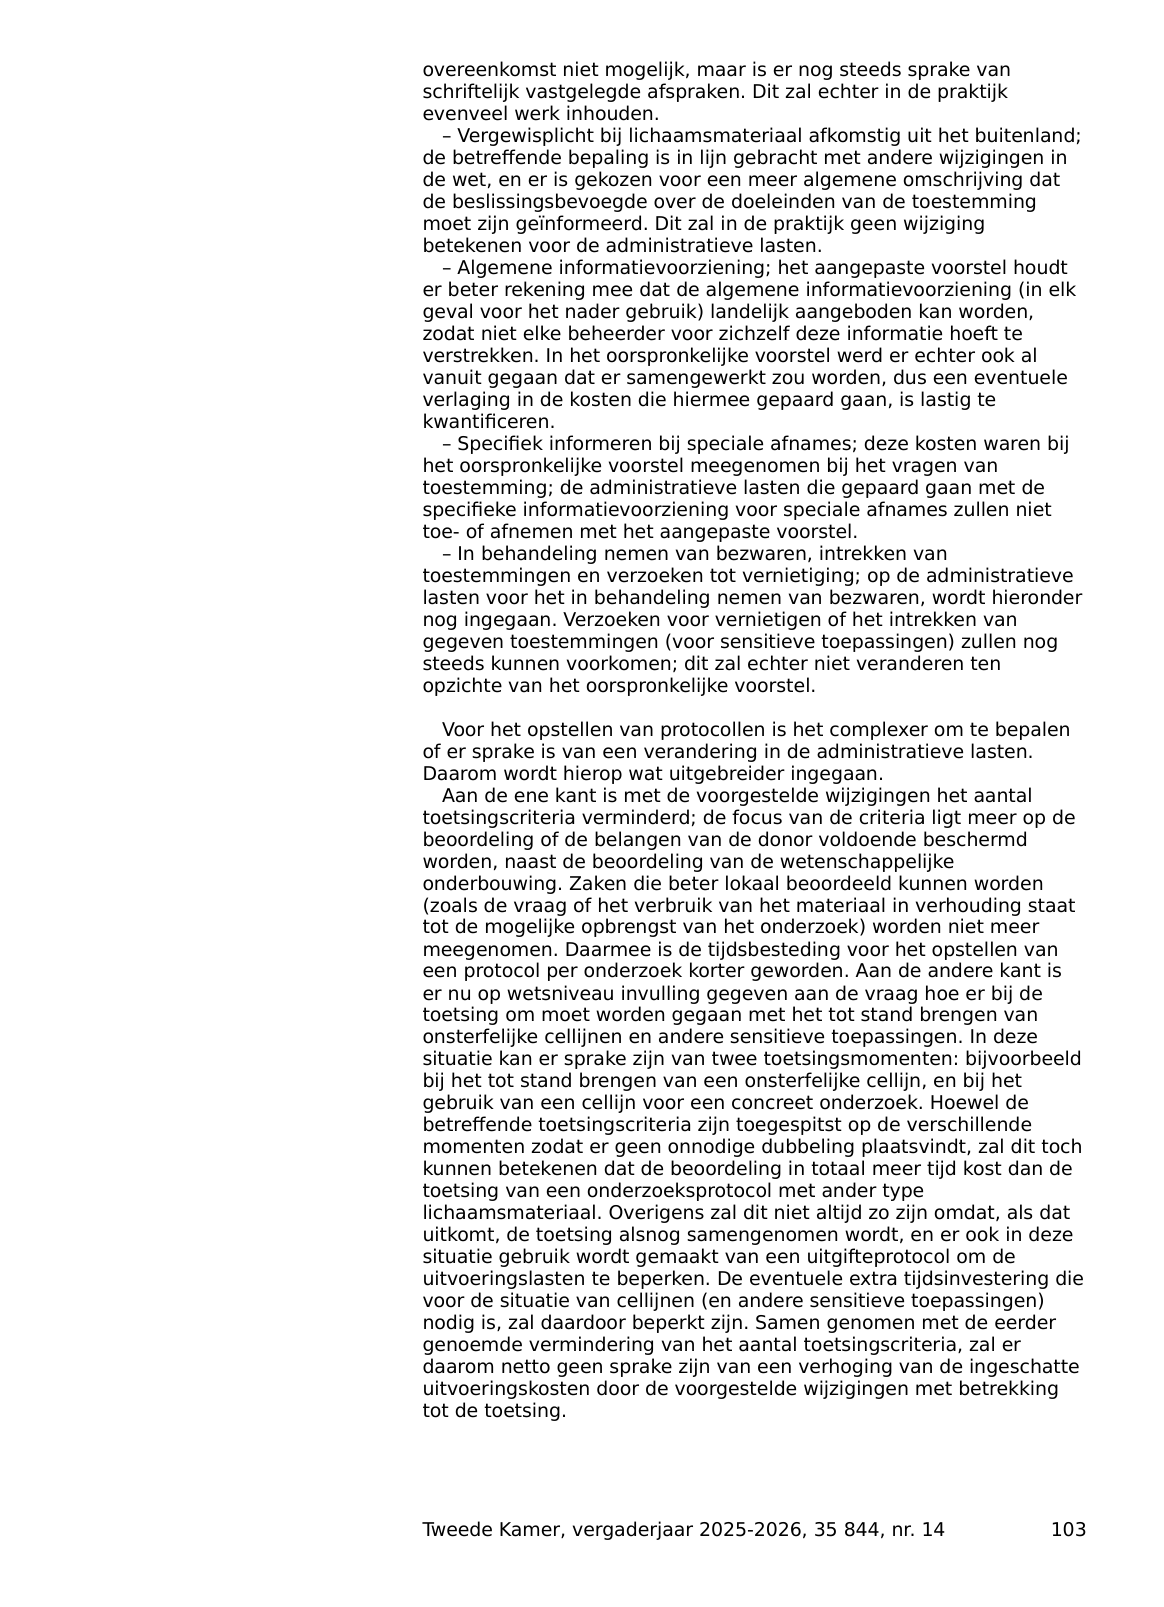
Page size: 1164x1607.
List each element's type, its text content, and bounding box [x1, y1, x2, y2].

text – Vergewisplicht bij lichaamsmateriaal afkomstig uit het buitenland; de betreffende bepaling is in lijn gebracht met andere wijzigingen in de wet, en er is gekozen voor een meer algemene omschrijving dat de beslissingsbevoegde over de doeleinden van de toestemming moet zijn geïnformeerd. Dit zal in de praktijk geen wijziging betekenen voor de administratieve lasten. [422, 125, 1087, 257]
text overeenkomst niet mogelijk, maar is er nog steeds sprake van schriftelijk vastgelegde afspraken. Dit zal echter in de praktijk evenveel werk inhouden. [422, 59, 1087, 125]
text Voor het opstellen van protocollen is het complexer om te bepalen of er sprake is van een verandering in de administratieve lasten. Daarom wordt hierop wat uitgebreider ingegaan. [422, 719, 1087, 784]
text Aan de ene kant is met de voorgestelde wijzigingen het aantal toetsingscriteria verminderd; de focus van de criteria ligt meer op de beoordeling of de belangen van de donor voldoende beschermd worden, naast de beoordeling van de wetenschappelijke onderbouwing. Zaken die beter lokaal beoordeeld kunnen worden (zoals de vraag of het verbruik van het materiaal in verhouding staat tot de mogelijke opbrengst van het onderzoek) worden niet meer meegenomen. Daarmee is de tijdsbesteding voor het opstellen van een protocol per onderzoek korter geworden. Aan de andere kant is er nu op wetsniveau invulling gegeven aan de vraag hoe er bij de toetsing om moet worden gegaan met het tot stand brengen van onsterfelijke cellijnen en andere sensitieve toepassingen. In deze situatie kan er sprake zijn van twee toetsingsmomenten: bijvoorbeeld bij het tot stand brengen van een onsterfelijke cellijn, en bij het gebruik van een cellijn voor een concreet onderzoek. Hoewel de betreffende toetsingscriteria zijn toegespitst op de verschillende momenten zodat er geen onnodige dubbeling plaatsvindt, zal dit toch kunnen betekenen dat de beoordeling in totaal meer tijd kost dan de toetsing van een onderzoeksprotocol met ander type lichaamsmateriaal. Overigens zal dit niet altijd zo zijn omdat, als dat uitkomt, de toetsing alsnog samengenomen wordt, en er ook in deze situatie gebruik wordt gemaakt van een uitgifteprotocol om de uitvoeringslasten te beperken. De eventuele extra tijdsinvestering die voor de situatie van cellijnen (en andere sensitieve toepassingen) nodig is, zal daardoor beperkt zijn. Samen genomen met de eerder genoemde vermindering van het aantal toetsingscriteria, zal er daarom netto geen sprake zijn van een verhoging van de ingeschatte uitvoeringskosten door de voorgestelde wijzigingen met betrekking tot de toetsing. [422, 784, 1087, 1422]
text – In behandeling nemen van bezwaren, intrekken van toestemmingen en verzoeken tot vernietiging; op de administratieve lasten voor het in behandeling nemen van bezwaren, wordt hieronder nog ingegaan. Verzoeken voor vernietigen of het intrekken van gegeven toestemmingen (voor sensitieve toepassingen) zullen nog steeds kunnen voorkomen; dit zal echter niet veranderen ten opzichte van het oorspronkelijke voorstel. [422, 543, 1087, 696]
text – Algemene informatievoorziening; het aangepaste voorstel houdt er beter rekening mee dat de algemene informatievoorziening (in elk geval voor het nader gebruik) landelijk aangeboden kan worden, zodat niet elke beheerder voor zichzelf deze informatie hoeft te verstrekken. In het oorspronkelijke voorstel werd er echter ook al vanuit gegaan dat er samengewerkt zou worden, dus een eventuele verlaging in de kosten die hiermee gepaard gaan, is lastig te kwantificeren. [422, 257, 1087, 433]
text – Specifiek informeren bij speciale afnames; deze kosten waren bij het oorspronkelijke voorstel meegenomen bij het vragen van toestemming; de administratieve lasten die gepaard gaan met de specifieke informatievoorziening voor speciale afnames zullen niet toe- of afnemen met het aangepaste voorstel. [422, 433, 1087, 543]
